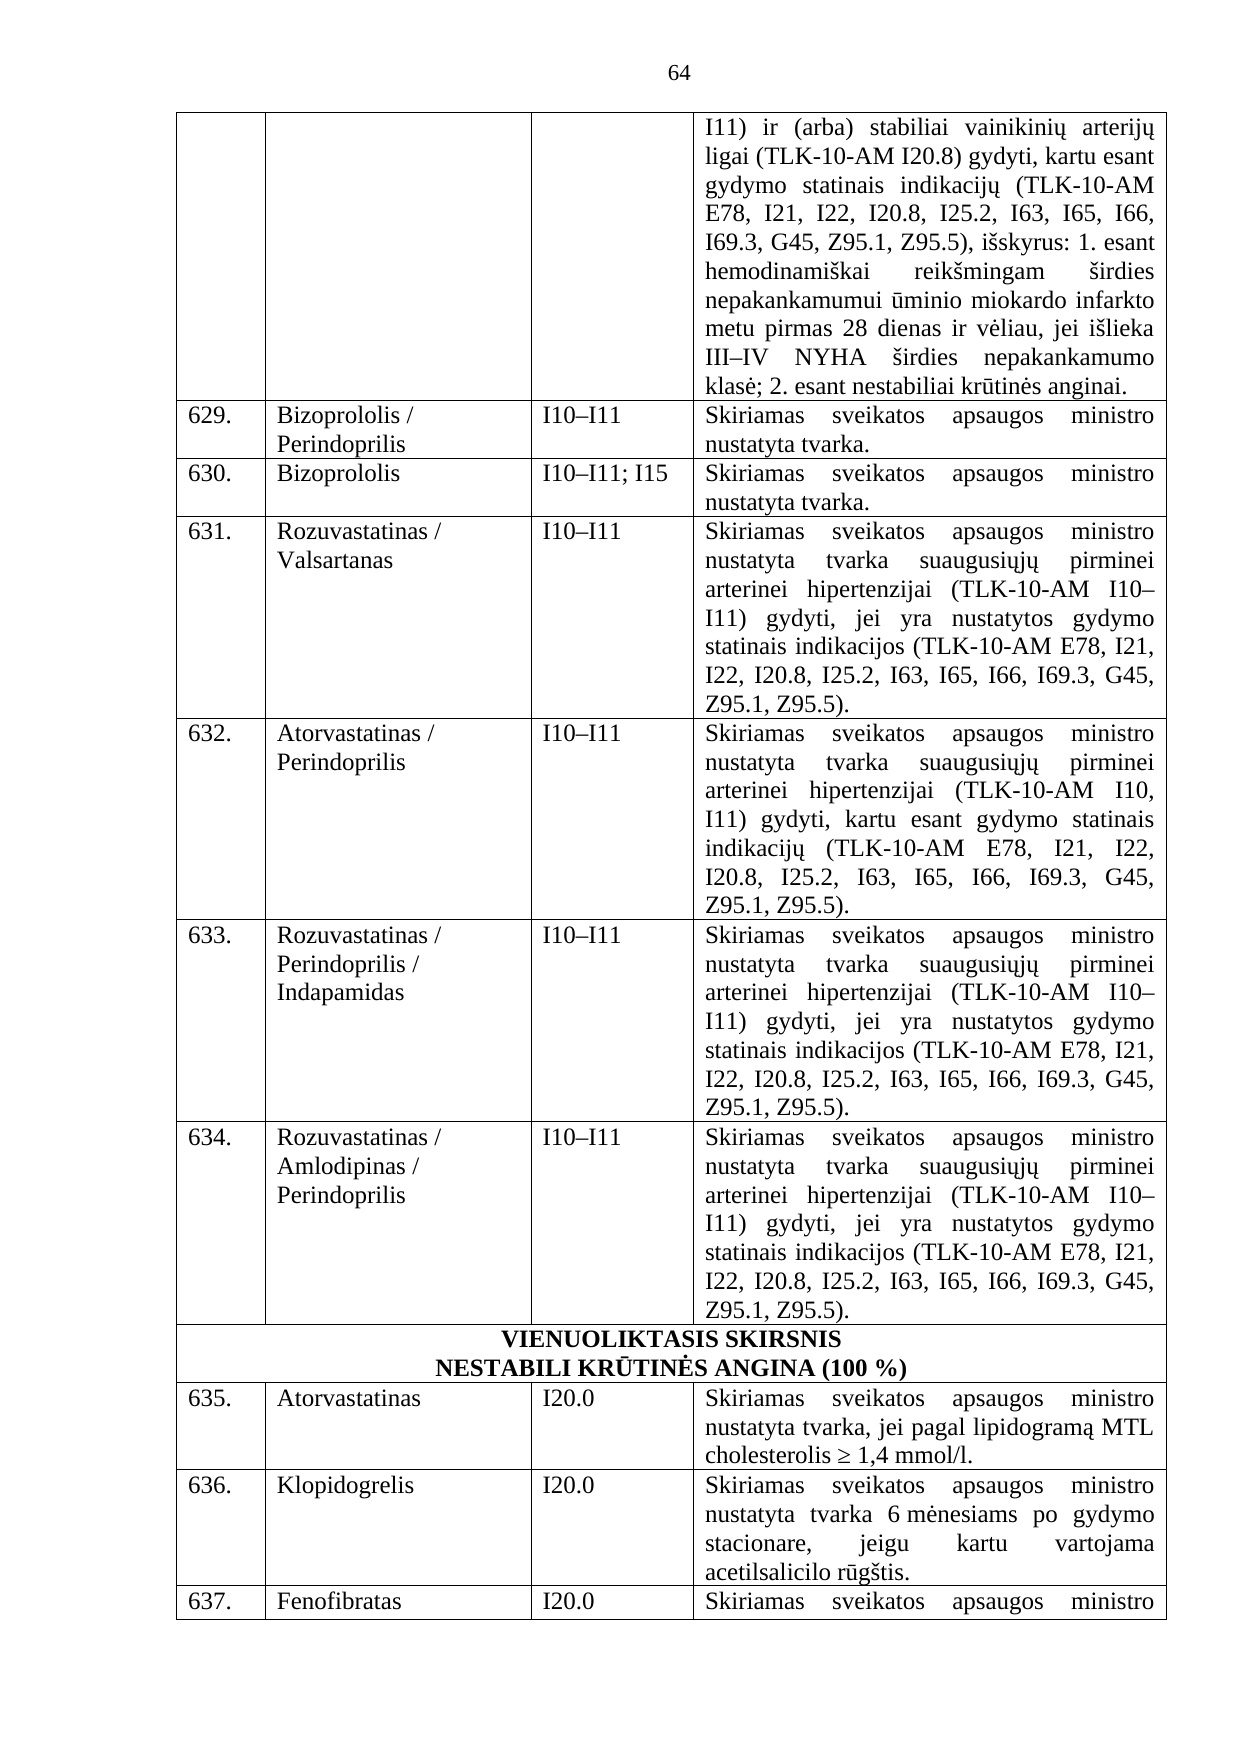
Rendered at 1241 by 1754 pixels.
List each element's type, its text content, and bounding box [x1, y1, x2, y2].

table_cell I20.0 [532, 1586, 693, 1619]
table_cell I10–I11 [532, 517, 693, 718]
table_cell Rozuvastatinas / Amlodipinas / Perindoprilis [266, 1122, 531, 1323]
table_cell 629. [177, 401, 265, 458]
table_cell 633. [177, 920, 265, 1121]
table_cell Skiriamas sveikatos apsaugos ministro nustatyta tvarka. [694, 401, 1166, 458]
table_cell 631. [177, 517, 265, 718]
table_cell Skiriamas sveikatos apsaugos ministro nustatyta tvarka suaugusiųjų pirminei arterinei hipertenzijai (TLK-10-AM I10–I11) gydyti, jei yra nustatytos gydymo statinais indikacijos (TLK-10-AM E78, I21, I22, I20.8, I25.2, I63, I65, I66, I69.3, G45, Z95.1, Z95.5). [694, 920, 1166, 1121]
table_cell [266, 113, 531, 400]
table_cell I20.0 [532, 1383, 693, 1469]
table_cell 635. [177, 1383, 265, 1469]
table_cell I10–I11 [532, 401, 693, 458]
table_cell 630. [177, 459, 265, 516]
table_cell VIENUOLIKTASIS SKIRSNIS NESTABILI KRŪTINĖS ANGINA (100 %) [177, 1325, 1166, 1382]
table_cell Skiriamas sveikatos apsaugos ministro [694, 1586, 1166, 1619]
table_cell 634. [177, 1122, 265, 1323]
table_cell Bizoprololis / Perindoprilis [266, 401, 531, 458]
table_cell [177, 113, 265, 400]
table_cell Atorvastatinas [266, 1383, 531, 1469]
table_cell I11) ir (arba) stabiliai vainikinių arterijų ligai (TLK-10-AM I20.8) gydyti, kartu esant gydymo statinais indikacijų (TLK-10-AM E78, I21, I22, I20.8, I25.2, I63, I65, I66, I69.3, G45, Z95.1, Z95.5), išskyrus: 1. esant hemodinamiškai reikšmingam širdies nepakankamumui ūminio miokardo infarkto metu pirmas 28 dienas ir vėliau, jei išlieka III–IV NYHA širdies nepakankamumo klasė; 2. esant nestabiliai krūtinės anginai. [694, 113, 1166, 400]
table_cell Atorvastatinas / Perindoprilis [266, 719, 531, 919]
table_cell I10–I11 [532, 920, 693, 1121]
table_cell Skiriamas sveikatos apsaugos ministro nustatyta tvarka suaugusiųjų pirminei arterinei hipertenzijai (TLK-10-AM I10–I11) gydyti, jei yra nustatytos gydymo statinais indikacijos (TLK-10-AM E78, I21, I22, I20.8, I25.2, I63, I65, I66, I69.3, G45, Z95.1, Z95.5). [694, 1122, 1166, 1323]
table_cell Skiriamas sveikatos apsaugos ministro nustatyta tvarka 6 mėnesiams po gydymo stacionare, jeigu kartu vartojama acetilsalicilo rūgštis. [694, 1470, 1166, 1585]
table_cell I10–I11 [532, 719, 693, 919]
table_cell 636. [177, 1470, 265, 1585]
table_cell Rozuvastatinas / Perindoprilis / Indapamidas [266, 920, 531, 1121]
table_cell 632. [177, 719, 265, 919]
table_cell Skiriamas sveikatos apsaugos ministro nustatyta tvarka suaugusiųjų pirminei arterinei hipertenzijai (TLK-10-AM I10–I11) gydyti, jei yra nustatytos gydymo statinais indikacijos (TLK-10-AM E78, I21, I22, I20.8, I25.2, I63, I65, I66, I69.3, G45, Z95.1, Z95.5). [694, 517, 1166, 718]
table_cell Skiriamas sveikatos apsaugos ministro nustatyta tvarka, jei pagal lipidogramą MTL cholesterolis ≥ 1,4 mmol/l. [694, 1383, 1166, 1469]
table_cell Fenofibratas [266, 1586, 531, 1619]
table_cell [532, 113, 693, 400]
table_cell Skiriamas sveikatos apsaugos ministro nustatyta tvarka. [694, 459, 1166, 516]
table_cell Bizoprololis [266, 459, 531, 516]
table_cell I20.0 [532, 1470, 693, 1585]
table_cell Rozuvastatinas / Valsartanas [266, 517, 531, 718]
table_cell I10–I11; I15 [532, 459, 693, 516]
table_cell Skiriamas sveikatos apsaugos ministro nustatyta tvarka suaugusiųjų pirminei arterinei hipertenzijai (TLK-10-AM I10, I11) gydyti, kartu esant gydymo statinais indikacijų (TLK-10-AM E78, I21, I22, I20.8, I25.2, I63, I65, I66, I69.3, G45, Z95.1, Z95.5). [694, 719, 1166, 919]
table_cell 637. [177, 1586, 265, 1619]
table_cell Klopidogrelis [266, 1470, 531, 1585]
table_cell I10–I11 [532, 1122, 693, 1323]
